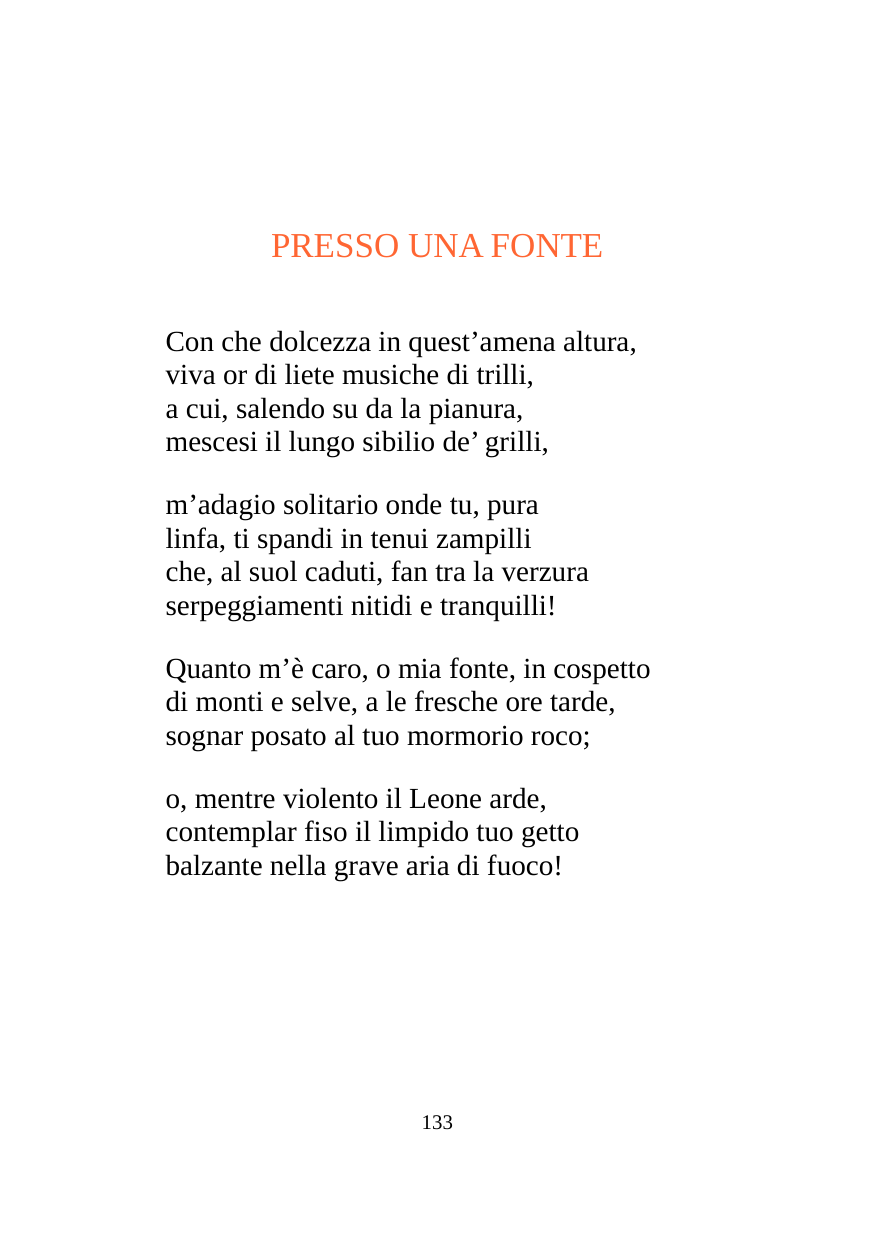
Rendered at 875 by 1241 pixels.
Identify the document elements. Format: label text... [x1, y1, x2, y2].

text o, mentre violento il Leone arde, contemplar fiso il limpido tuo getto balzante nella grave aria di fuoco! [165, 781, 768, 882]
subtitle PRESSO UNA FONTE [106, 224, 768, 264]
text m’adagio solitario onde tu, pura linfa, ti spandi in tenui zampilli che, al suol caduti, fan tra la verzura serpeggiamenti nitidi e tranquilli! [165, 487, 768, 621]
text Con che dolcezza in quest’amena altura, viva or di liete musiche di trilli, a cui, salendo su da la pianura, mescesi il lungo sibilio de’ grilli, [165, 324, 768, 458]
text Quanto m’è caro, o mia fonte, in cospetto di monti e selve, a le fresche ore tarde, sognar posato al tuo mormorio roco; [165, 651, 768, 752]
